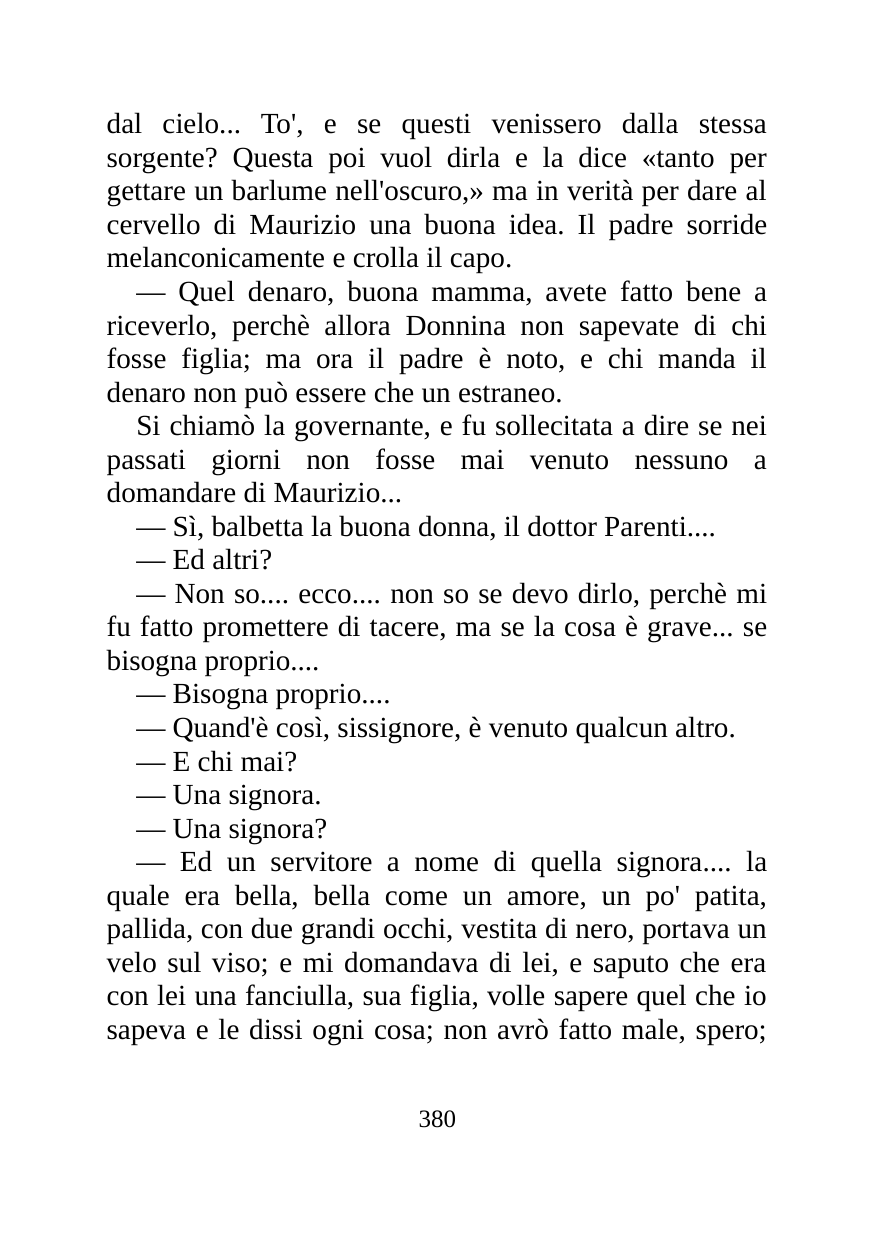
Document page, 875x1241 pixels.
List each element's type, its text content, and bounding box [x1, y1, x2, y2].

text — Non so.... ecco.... non so se devo dirlo, perchè mi fu fatto promettere di tacere, ma se la cosa è grave... se bisogna proprio.... [106, 576, 768, 677]
text — Una signora? [106, 811, 768, 844]
text — Quand'è così, sissignore, è venuto qualcun altro. [106, 710, 768, 744]
text — Bisogna proprio.... [106, 677, 768, 710]
text — Una signora. [106, 777, 768, 811]
text — Ed un servitore a nome di quella signora.... la quale era bella, bella come un amore, un po' patita, pallida, con due grandi occhi, vestita di nero, portava un velo sul viso; e mi domandava di lei, e saputo che era con lei una fanciulla, sua figlia, volle sapere quel che io sapeva e le dissi ogni cosa; non avrò fatto male, spero; [106, 844, 768, 1046]
text Si chiamò la governante, e fu sollecitata a dire se nei passati giorni non fosse mai venuto nessuno a domandare di Maurizio... [106, 408, 768, 509]
text dal cielo... To', e se questi venissero dalla stessa sorgente? Questa poi vuol dirla e la dice «tanto per gettare un barlume nell'oscuro,» ma in verità per dare al cervello di Maurizio una buona idea. Il padre sorride melanconicamente e crolla il capo. [106, 106, 768, 274]
text — Sì, balbetta la buona donna, il dottor Parenti.... [106, 509, 768, 542]
text — Ed altri? [106, 542, 768, 576]
text — Quel denaro, buona mamma, avete fatto bene a riceverlo, perchè allora Donnina non sapevate di chi fosse figlia; ma ora il padre è noto, e chi manda il denaro non può essere che un estraneo. [106, 274, 768, 408]
text — E chi mai? [106, 744, 768, 777]
